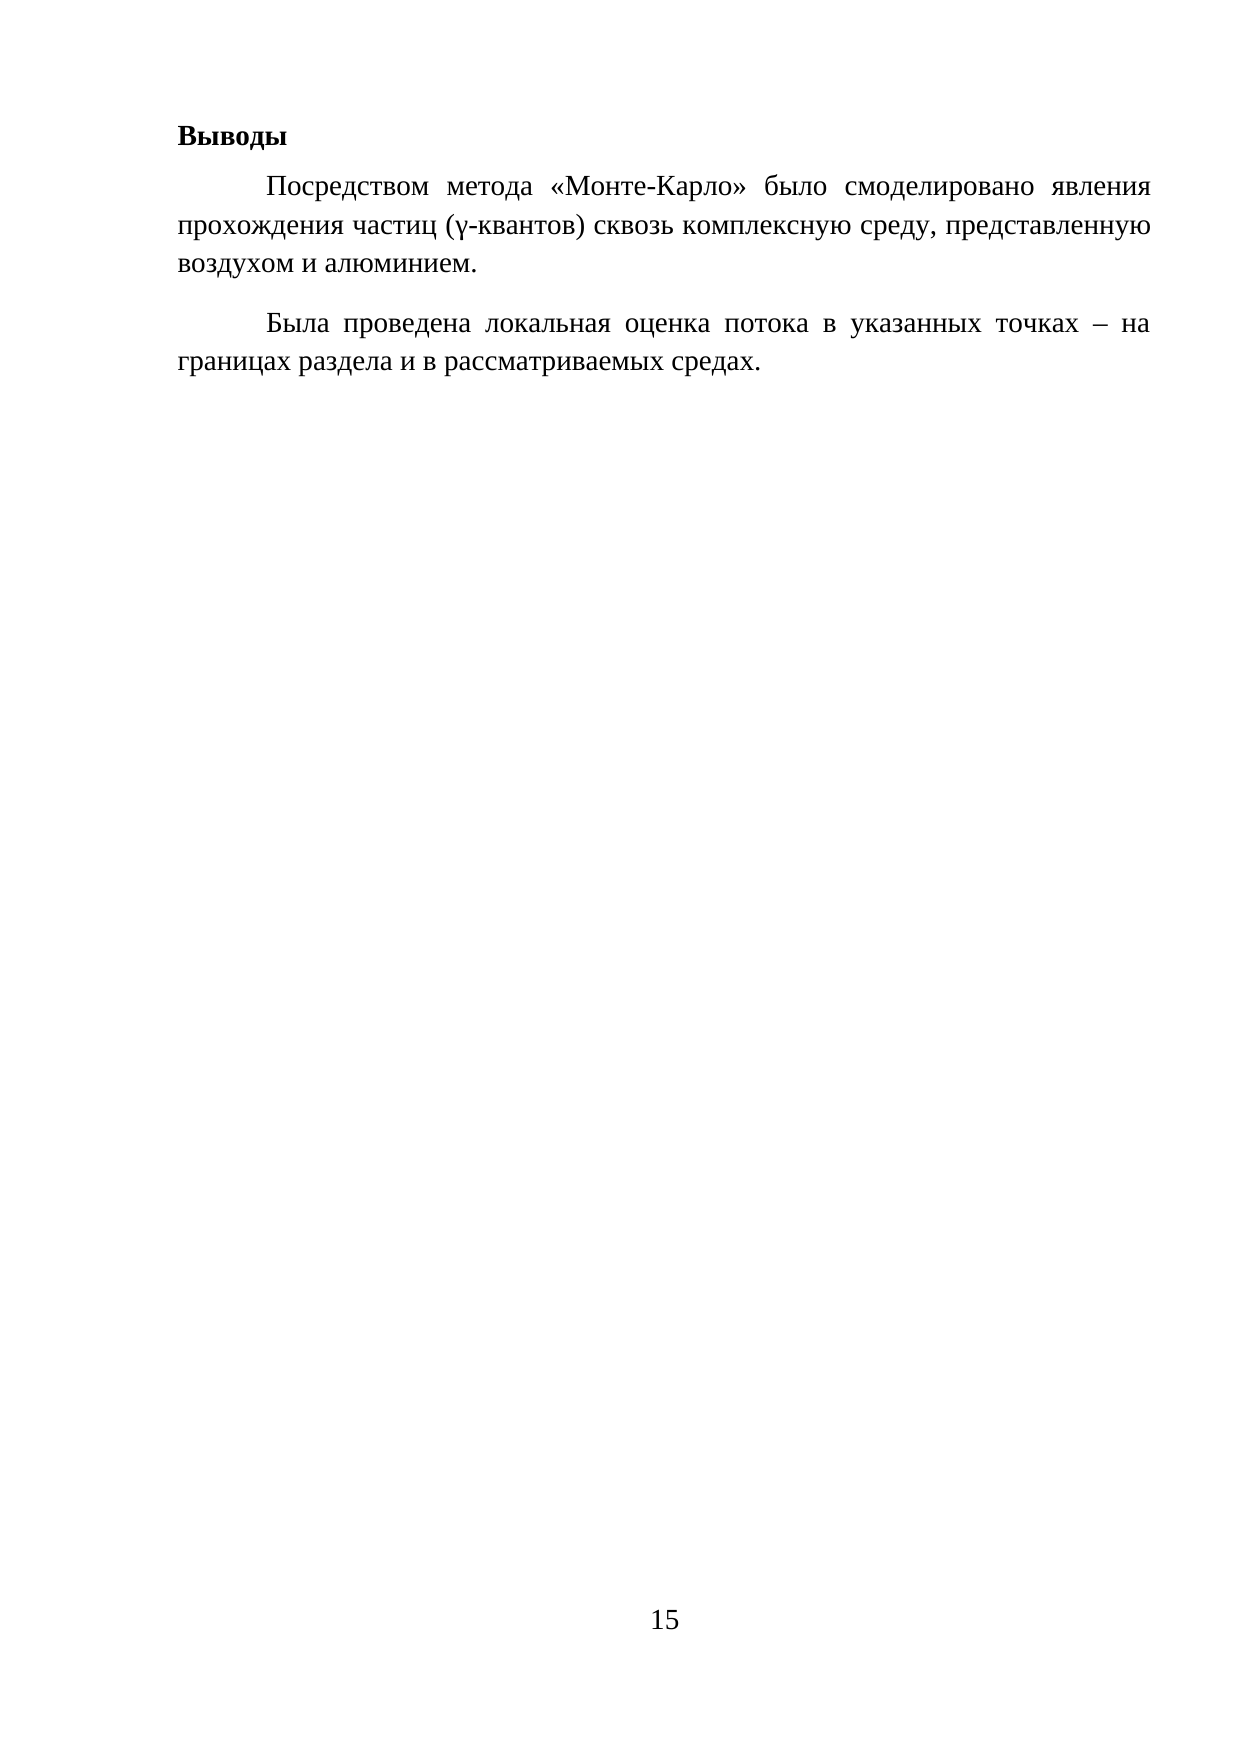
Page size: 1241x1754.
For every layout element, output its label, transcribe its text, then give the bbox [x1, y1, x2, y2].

text Посредством метода «Монте-Карло» было смоделировано явления прохождения частиц (γ-квантов) сквозь комплексную среду, представленную воздухом и алюминием. [177, 168, 1152, 279]
subtitle Выводы [177, 118, 1231, 152]
text Была проведена локальная оценка потока в указанных точках – на границах раздела и в рассматриваемых средах. [177, 305, 1152, 377]
